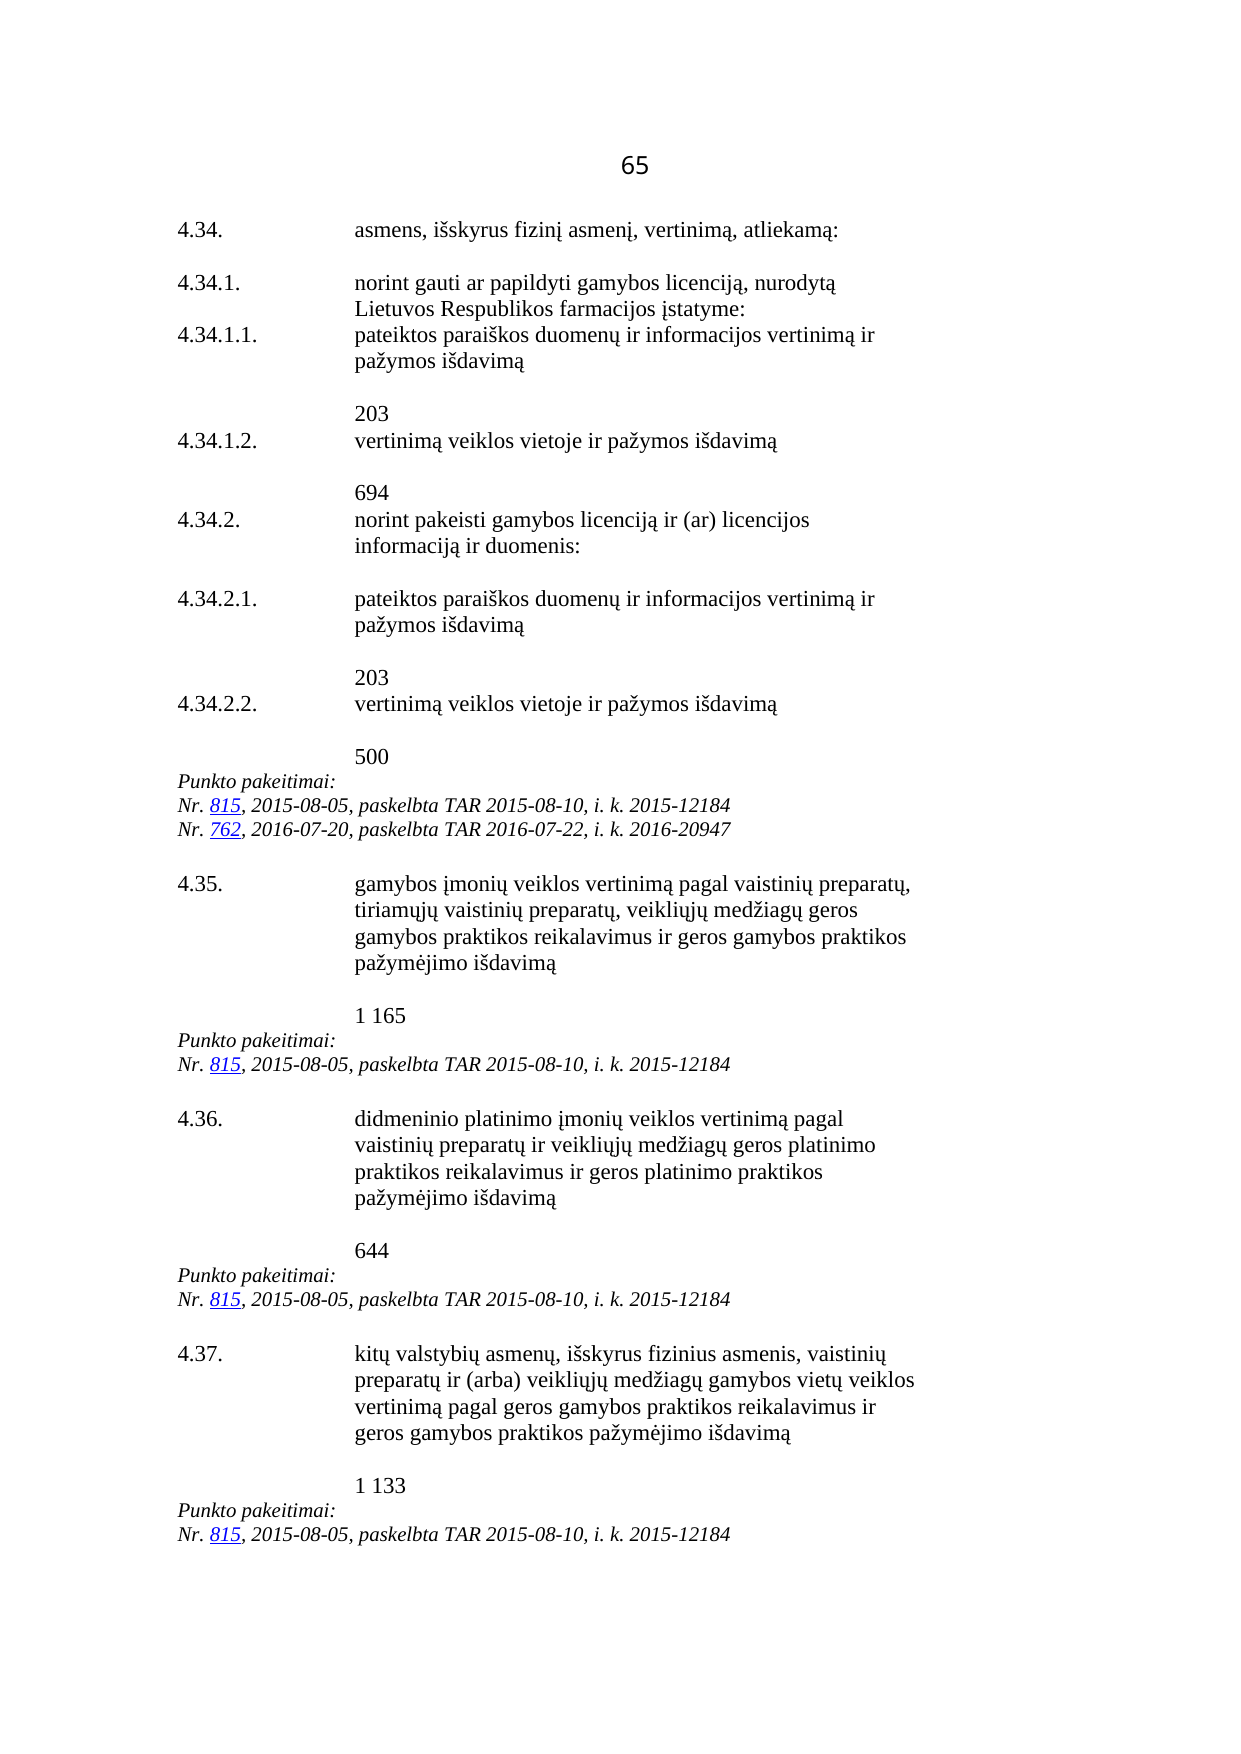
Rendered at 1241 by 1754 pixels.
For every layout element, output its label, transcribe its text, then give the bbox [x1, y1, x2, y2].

text praktikos reikalavimus ir geros platinimo praktikos [354, 1158, 945, 1184]
text tiriamųjų vaistinių preparatų, veikliųjų medžiagų geros [354, 897, 945, 923]
text 4.34.1.1. pateiktos paraiškos duomenų ir informacijos vertinimą ir pažymos išdavimą 203 [177, 321, 916, 427]
text Nr. 815, 2015-08-05, paskelbta TAR 2015-08-10, i. k. 2015-12184 [177, 1287, 1093, 1311]
text Nr. 815, 2015-08-05, paskelbta TAR 2015-08-10, i. k. 2015-12184 [177, 1052, 1093, 1076]
text 4.34.2.1. pateiktos paraiškos duomenų ir informacijos vertinimą ir pažymos išdavimą 203 [177, 585, 916, 690]
text Nr. 815, 2015-08-05, paskelbta TAR 2015-08-10, i. k. 2015-12184 [177, 793, 1093, 817]
text vaistinių preparatų ir veikliųjų medžiagų geros platinimo [354, 1132, 945, 1158]
text 4.36. didmeninio platinimo įmonių veiklos vertinimą pagal [177, 1105, 945, 1132]
text preparatų ir (arba) veikliųjų medžiagų gamybos vietų veiklos [354, 1367, 945, 1393]
text 4.34. asmens, išskyrus fizinį asmenį, vertinimą, atliekamą: [177, 216, 916, 268]
text Nr. 815, 2015-08-05, paskelbta TAR 2015-08-10, i. k. 2015-12184 [177, 1522, 1093, 1546]
text gamybos praktikos reikalavimus ir geros gamybos praktikos [354, 923, 945, 949]
text pažymėjimo išdavimą 1 165 [354, 949, 945, 1028]
text geros gamybos praktikos pažymėjimo išdavimą 1 133 [354, 1419, 945, 1498]
text Punkto pakeitimai: [177, 1028, 1093, 1052]
text vertinimą pagal geros gamybos praktikos reikalavimus ir [354, 1393, 945, 1419]
text 4.34.2. norint pakeisti gamybos licenciją ir (ar) licencijos informaciją ir duomenis: [177, 506, 916, 585]
text Punkto pakeitimai: [177, 1263, 1093, 1287]
text Punkto pakeitimai: [177, 1498, 1093, 1522]
text 4.34.2.2. vertinimą veiklos vietoje ir pažymos išdavimą 500 [177, 690, 916, 769]
text 4.34.1.2. vertinimą veiklos vietoje ir pažymos išdavimą 694 [177, 427, 916, 506]
text 4.37. kitų valstybių asmenų, išskyrus fizinius asmenis, vaistinių [177, 1340, 945, 1367]
text Punkto pakeitimai: [177, 769, 1093, 793]
text pažymėjimo išdavimą 644 [354, 1184, 945, 1263]
text 4.34.1. norint gauti ar papildyti gamybos licenciją, nurodytą Lietuvos Respublikos farmacijos įstatyme: [177, 268, 916, 321]
text 4.35. gamybos įmonių veiklos vertinimą pagal vaistinių preparatų, [177, 870, 945, 897]
text Nr. 762, 2016-07-20, paskelbta TAR 2016-07-22, i. k. 2016-20947 [177, 817, 1093, 841]
